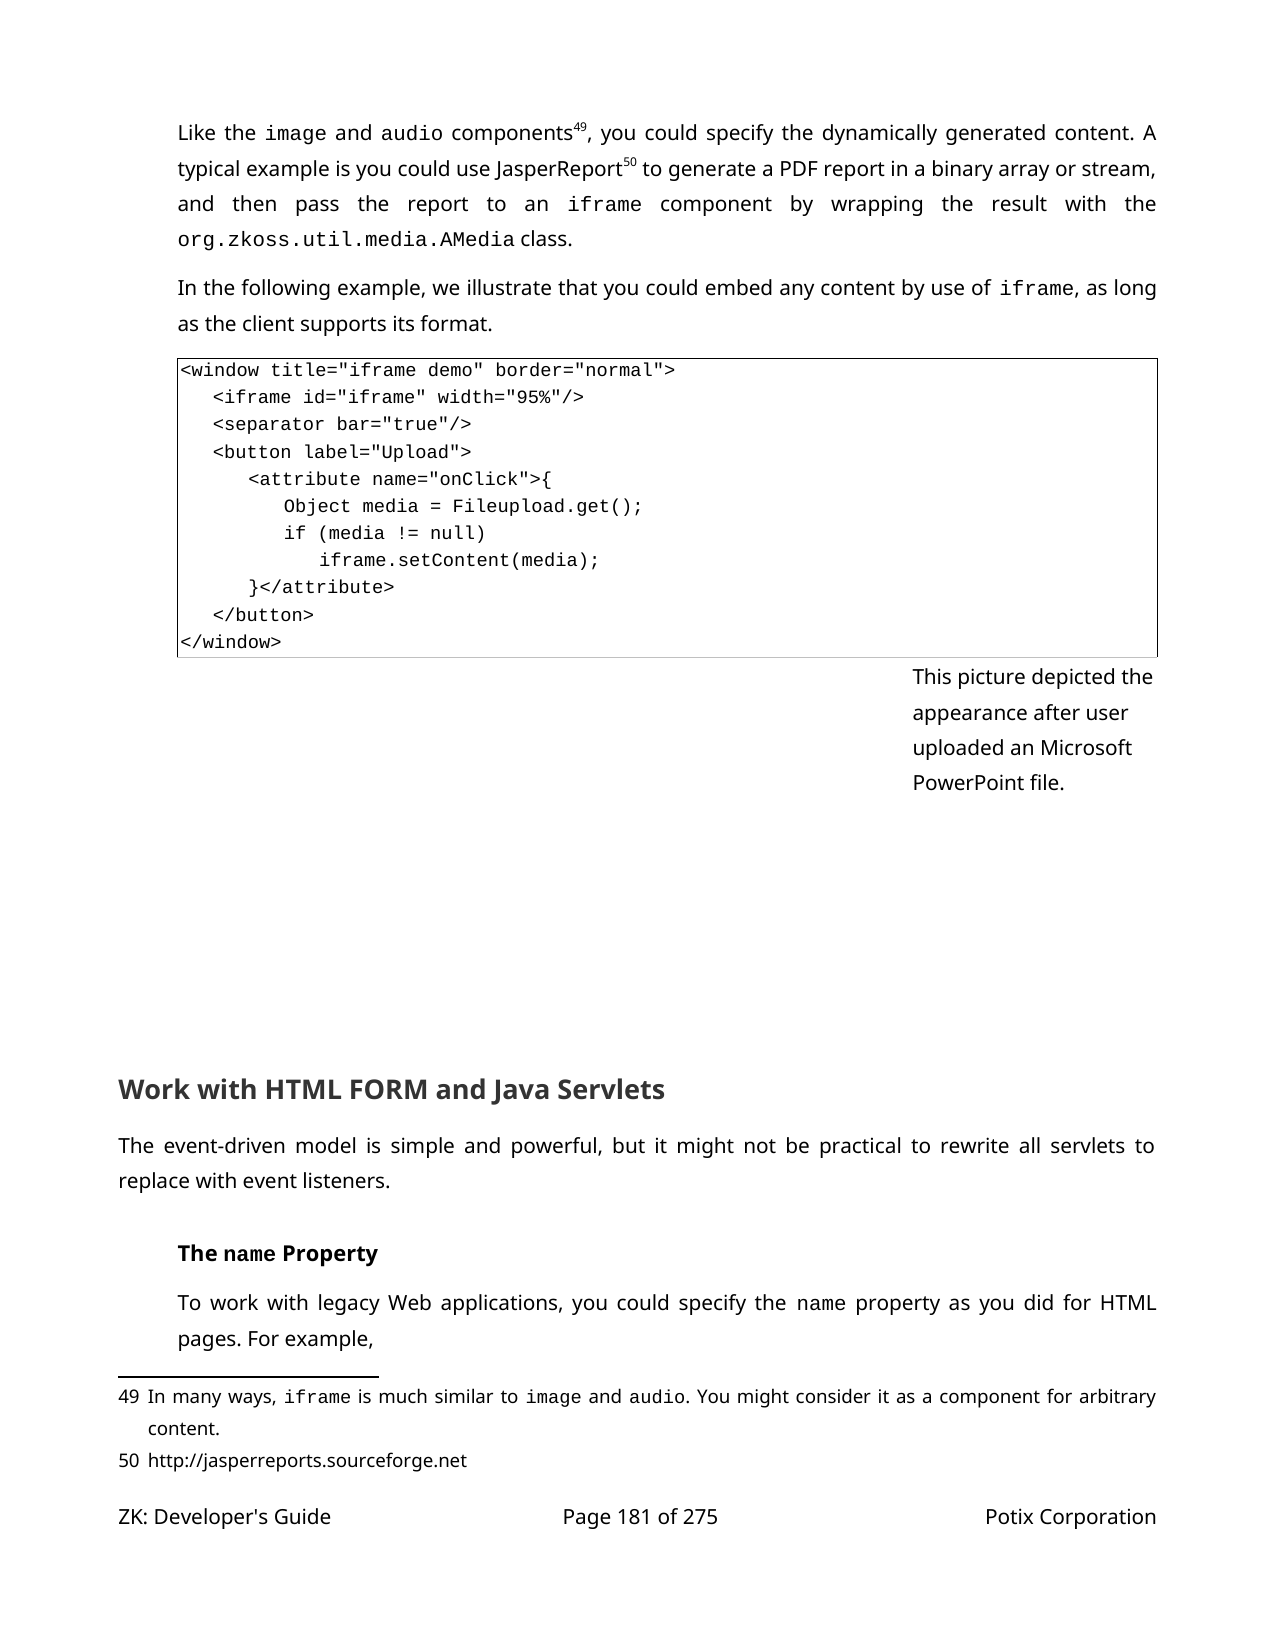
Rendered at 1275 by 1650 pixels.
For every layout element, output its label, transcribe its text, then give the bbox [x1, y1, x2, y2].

text In many ways, iframe is much similar to image and audio. You might consider it as a component for arbitrary content. [118, 1383, 1157, 1441]
text Object media = Fileupload.get(); [178, 494, 1157, 518]
text </window> [178, 630, 1157, 657]
subtitle Work with HTML FORM and Java Servlets [118, 1071, 1157, 1108]
text <attribute name="onClick">{ [178, 467, 1157, 491]
text To work with legacy Web applications, you could specify the name property as you did for HTML pages. For example, [177, 1288, 1157, 1352]
text }</attribute> [178, 575, 1157, 600]
text <iframe id="iframe" width="95%"/> [178, 385, 1157, 409]
text <separator bar="true"/> [178, 412, 1157, 437]
text Like the image and audio components, you could specify the dynamically generated content. A typical example is you could use JasperReport to generate a PDF report in a binary array or stream, and then pass the report to an iframe component by wrapping the result with the org.zkoss.util.media.AMedia class. [177, 118, 1157, 253]
text <button label="Upload"> [178, 439, 1157, 464]
text The event-driven model is simple and powerful, but it might not be practical to rewrite all servlets to replace with event listeners. [118, 1131, 1157, 1195]
text </button> [178, 603, 1157, 627]
text iframe.setContent(media); [178, 548, 1157, 572]
text <window title="iframe demo" border="normal"> [178, 359, 1157, 382]
subtitle The name Property [177, 1237, 1157, 1267]
text if (media != null) [178, 521, 1157, 545]
table_header [177, 663, 912, 1000]
text http://jasperreports.sourceforge.net [118, 1447, 1157, 1473]
text In the following example, we illustrate that you could embed any content by use of iframe, as long as the client supports its format. [177, 273, 1157, 337]
table_header This picture depicted the appearance after user uploaded an Microsoft PowerPoint file. [912, 663, 1156, 1000]
